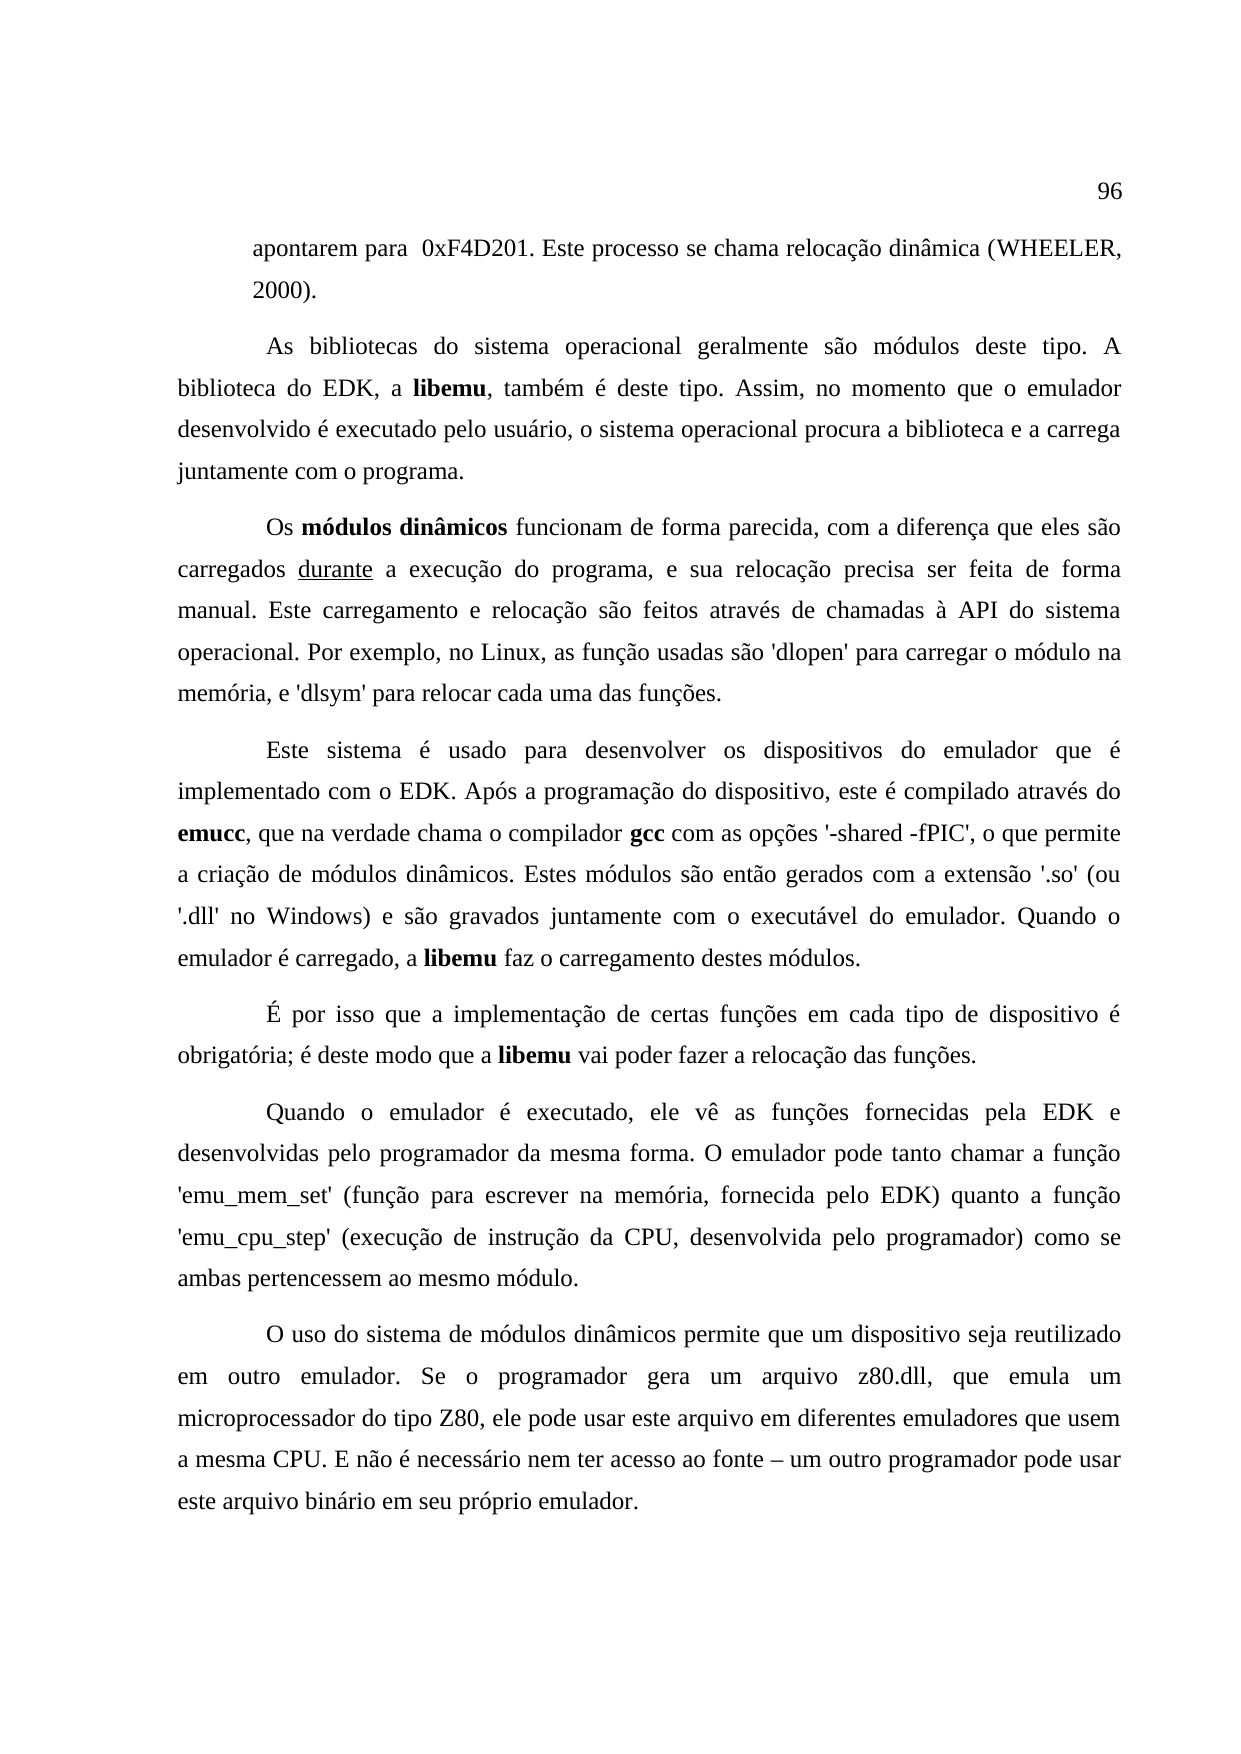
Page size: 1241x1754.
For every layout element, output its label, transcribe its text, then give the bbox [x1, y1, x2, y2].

text Os módulos dinâmicos funcionam de forma parecida, com a diferença que eles são carregados durante a execução do programa, e sua relocação precisa ser feita de forma manual. Este carregamento e relocação são feitos através de chamadas à API do sistema operacional. Por exemplo, no Linux, as função usadas são 'dlopen' para carregar o módulo na memória, e 'dlsym' para relocar cada uma das funções. [177, 513, 1122, 707]
list apontarem para 0xF4D201. Este processo se chama relocação dinâmica (WHEELER, 2000). [215, 234, 1122, 304]
text O uso do sistema de módulos dinâmicos permite que um dispositivo seja reutilizado em outro emulador. Se o programador gera um arquivo z80.dll, que emula um microprocessador do tipo Z80, ele pode usar este arquivo em diferentes emuladores que usem a mesma CPU. E não é necessário nem ter acesso ao fonte – um outro programador pode usar este arquivo binário em seu próprio emulador. [177, 1321, 1122, 1514]
text Quando o emulador é executado, ele vê as funções fornecidas pela EDK e desenvolvidas pelo programador da mesma forma. O emulador pode tanto chamar a função 'emu_mem_set' (função para escrever na memória, fornecida pelo EDK) quanto a função 'emu_cpu_step' (execução de instrução da CPU, desenvolvida pelo programador) como se ambas pertencessem ao mesmo módulo. [177, 1098, 1122, 1292]
text Este sistema é usado para desenvolver os dispositivos do emulador que é implementado com o EDK. Após a programação do dispositivo, este é compilado através do emucc, que na verdade chama o compilador gcc com as opções '-shared -fPIC', o que permite a criação de módulos dinâmicos. Estes módulos são então gerados com a extensão '.so' (ou '.dll' no Windows) e são gravados juntamente com o executável do emulador. Quando o emulador é carregado, a libemu faz o carregamento destes módulos. [177, 736, 1122, 971]
text As bibliotecas do sistema operacional geralmente são módulos deste tipo. A biblioteca do EDK, a libemu, também é deste tipo. Assim, no momento que o emulador desenvolvido é executado pelo usuário, o sistema operacional procura a biblioteca e a carrega juntamente com o programa. [177, 332, 1122, 485]
text É por isso que a implementação de certas funções em cada tipo de dispositivo é obrigatória; é deste modo que a libemu vai poder fazer a relocação das funções. [177, 1000, 1122, 1069]
